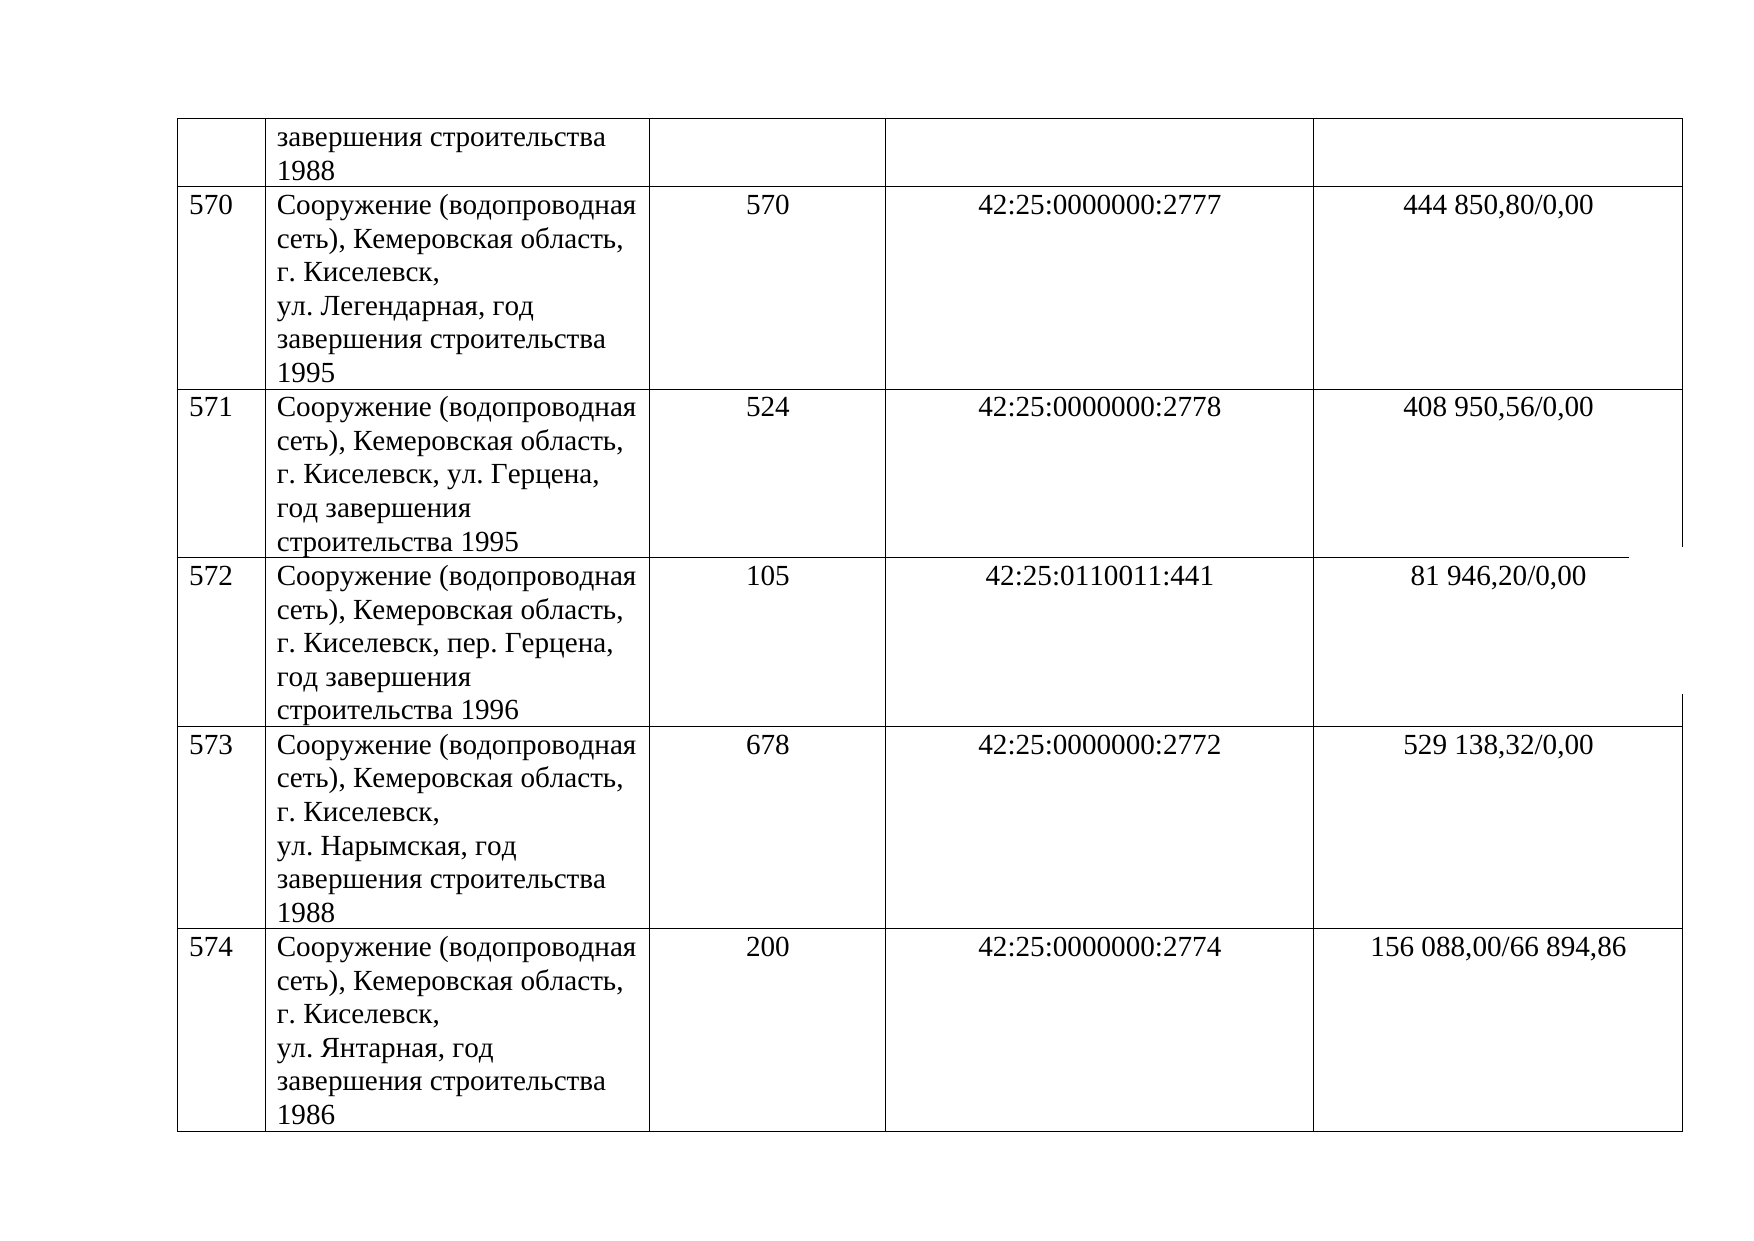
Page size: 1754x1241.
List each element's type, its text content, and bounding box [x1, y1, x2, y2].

table_cell 678 [650, 727, 885, 928]
table_cell 42:25:0000000:2774 [886, 929, 1313, 1131]
table_cell 42:25:0110011:441 [886, 558, 1313, 726]
table_cell 570 [650, 187, 885, 388]
table_cell Сооружение (водопроводная сеть), Кемеровская область, г. Киселевск, ул. Легендарная, год завершения строительства 1995 [266, 187, 649, 388]
table_cell 573 [178, 727, 265, 928]
table_cell 571 [178, 390, 265, 557]
table_cell [886, 119, 1313, 186]
table_cell [1314, 119, 1682, 186]
table_cell 574 [178, 929, 265, 1131]
table_cell 42:25:0000000:2777 [886, 187, 1313, 388]
table_cell 408 950,56/0,00 [1314, 390, 1682, 557]
table_cell Сооружение (водопроводная сеть), Кемеровская область, г. Киселевск, пер. Герцена, год завершения строительства 1996 [266, 558, 649, 726]
table_cell Сооружение (водопроводная сеть), Кемеровская область, г. Киселевск, ул. Герцена, год завершения строительства 1995 [266, 390, 649, 557]
table_cell 42:25:0000000:2778 [886, 390, 1313, 557]
table_cell 42:25:0000000:2772 [886, 727, 1313, 928]
table_cell 444 850,80/0,00 [1314, 187, 1682, 388]
table_cell 529 138,32/0,00 [1314, 727, 1682, 928]
table_cell 572 [178, 558, 265, 726]
table_cell завершения строительства 1988 [266, 119, 649, 186]
table_cell 524 [650, 390, 885, 557]
table_cell Сооружение (водопроводная сеть), Кемеровская область, г. Киселевск, ул. Янтарная, год завершения строительства 1986 [266, 929, 649, 1131]
table_cell [650, 119, 885, 186]
table_cell 570 [178, 187, 265, 388]
table_cell 156 088,00/66 894,86 [1314, 929, 1682, 1131]
table_cell 81 946,20/0,00 [1314, 558, 1682, 726]
table_cell Сооружение (водопроводная сеть), Кемеровская область, г. Киселевск, ул. Нарымская, год завершения строительства 1988 [266, 727, 649, 928]
table_cell 105 [650, 558, 885, 726]
table_cell 200 [650, 929, 885, 1131]
table_cell [178, 119, 265, 186]
